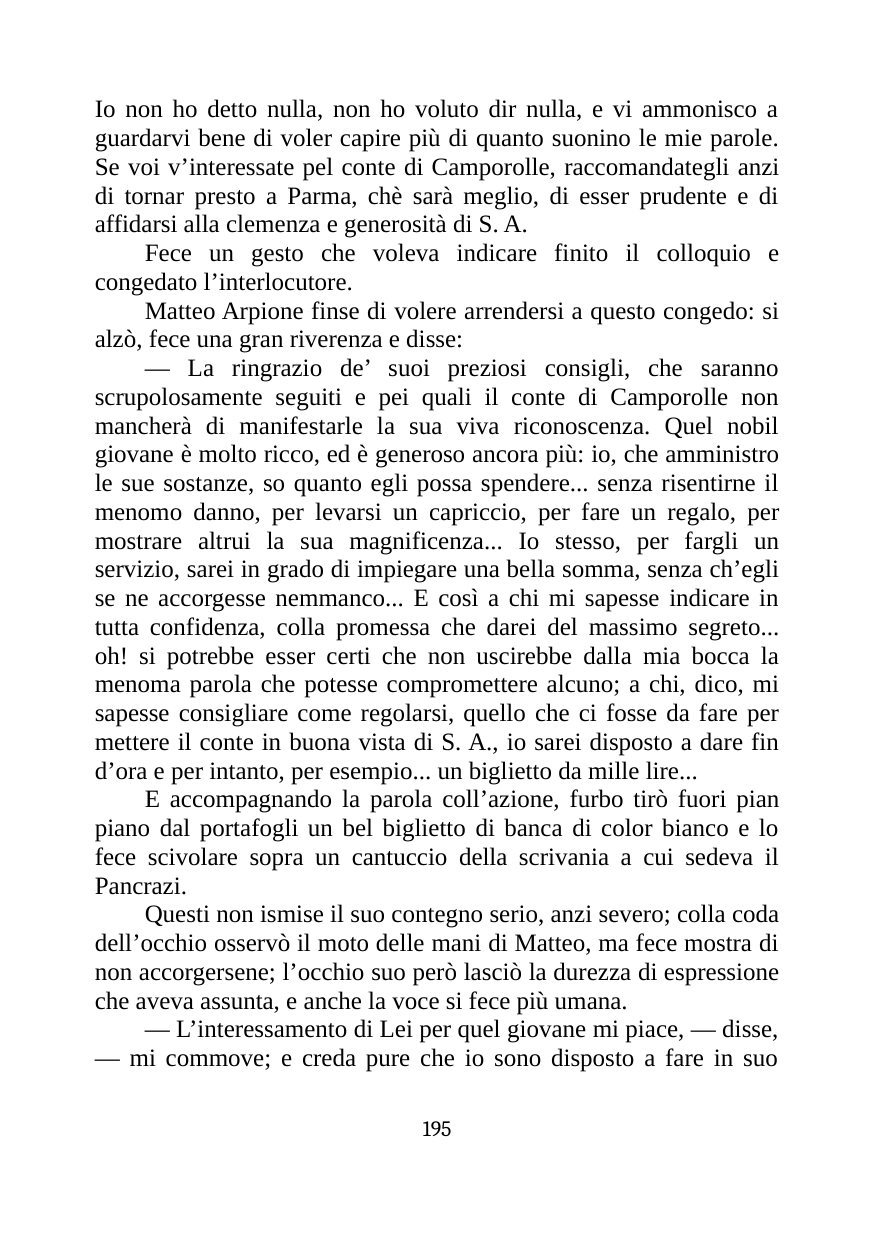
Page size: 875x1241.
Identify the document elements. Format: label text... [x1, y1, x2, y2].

text Questi non ismise il suo contegno serio, anzi severo; colla coda dell’occhio osservò il moto delle mani di Matteo, ma fece mostra di non accorgersene; l’occhio suo però lasciò la durezza di espressione che aveva assunta, e anche la voce si fece più umana. [94, 899, 779, 1014]
text — L’interessamento di Lei per quel giovane mi piace, — disse, — mi commove; e creda pure che io sono disposto a fare in suo [94, 1014, 779, 1072]
text Fece un gesto che voleva indicare finito il colloquio e congedato l’interlocutore. [94, 238, 779, 296]
text Matteo Arpione finse di volere arrendersi a questo congedo: si alzò, fece una gran riverenza e disse: [94, 296, 779, 353]
text Io non ho detto nulla, non ho voluto dir nulla, e vi ammonisco a guardarvi bene di voler capire più di quanto suonino le mie parole. Se voi v’interessate pel conte di Camporolle, raccomandategli anzi di tornar presto a Parma, chè sarà meglio, di esser prudente e di affidarsi alla clemenza e generosità di S. A. [94, 94, 779, 238]
text — La ringrazio de’ suoi preziosi consigli, che saranno scrupolosamente seguiti e pei quali il conte di Camporolle non mancherà di manifestarle la sua viva riconoscenza. Quel nobil giovane è molto ricco, ed è generoso ancora più: io, che amministro le sue sostanze, so quanto egli possa spendere... senza risentirne il menomo danno, per levarsi un capriccio, per fare un regalo, per mostrare altrui la sua magnificenza... Io stesso, per fargli un servizio, sarei in grado di impiegare una bella somma, senza ch’egli se ne accorgesse nemmanco... E così a chi mi sapesse indicare in tutta confidenza, colla promessa che darei del massimo segreto... oh! si potrebbe esser certi che non uscirebbe dalla mia bocca la menoma parola che potesse compromettere alcuno; a chi, dico, mi sapesse consigliare come regolarsi, quello che ci fosse da fare per mettere il conte in buona vista di S. A., io sarei disposto a dare fin d’ora e per intanto, per esempio... un biglietto da mille lire... [94, 353, 779, 784]
text E accompagnando la parola coll’azione, furbo tirò fuori pian piano dal portafogli un bel biglietto di banca di color bianco e lo fece scivolare sopra un cantuccio della scrivania a cui sedeva il Pancrazi. [94, 784, 779, 899]
